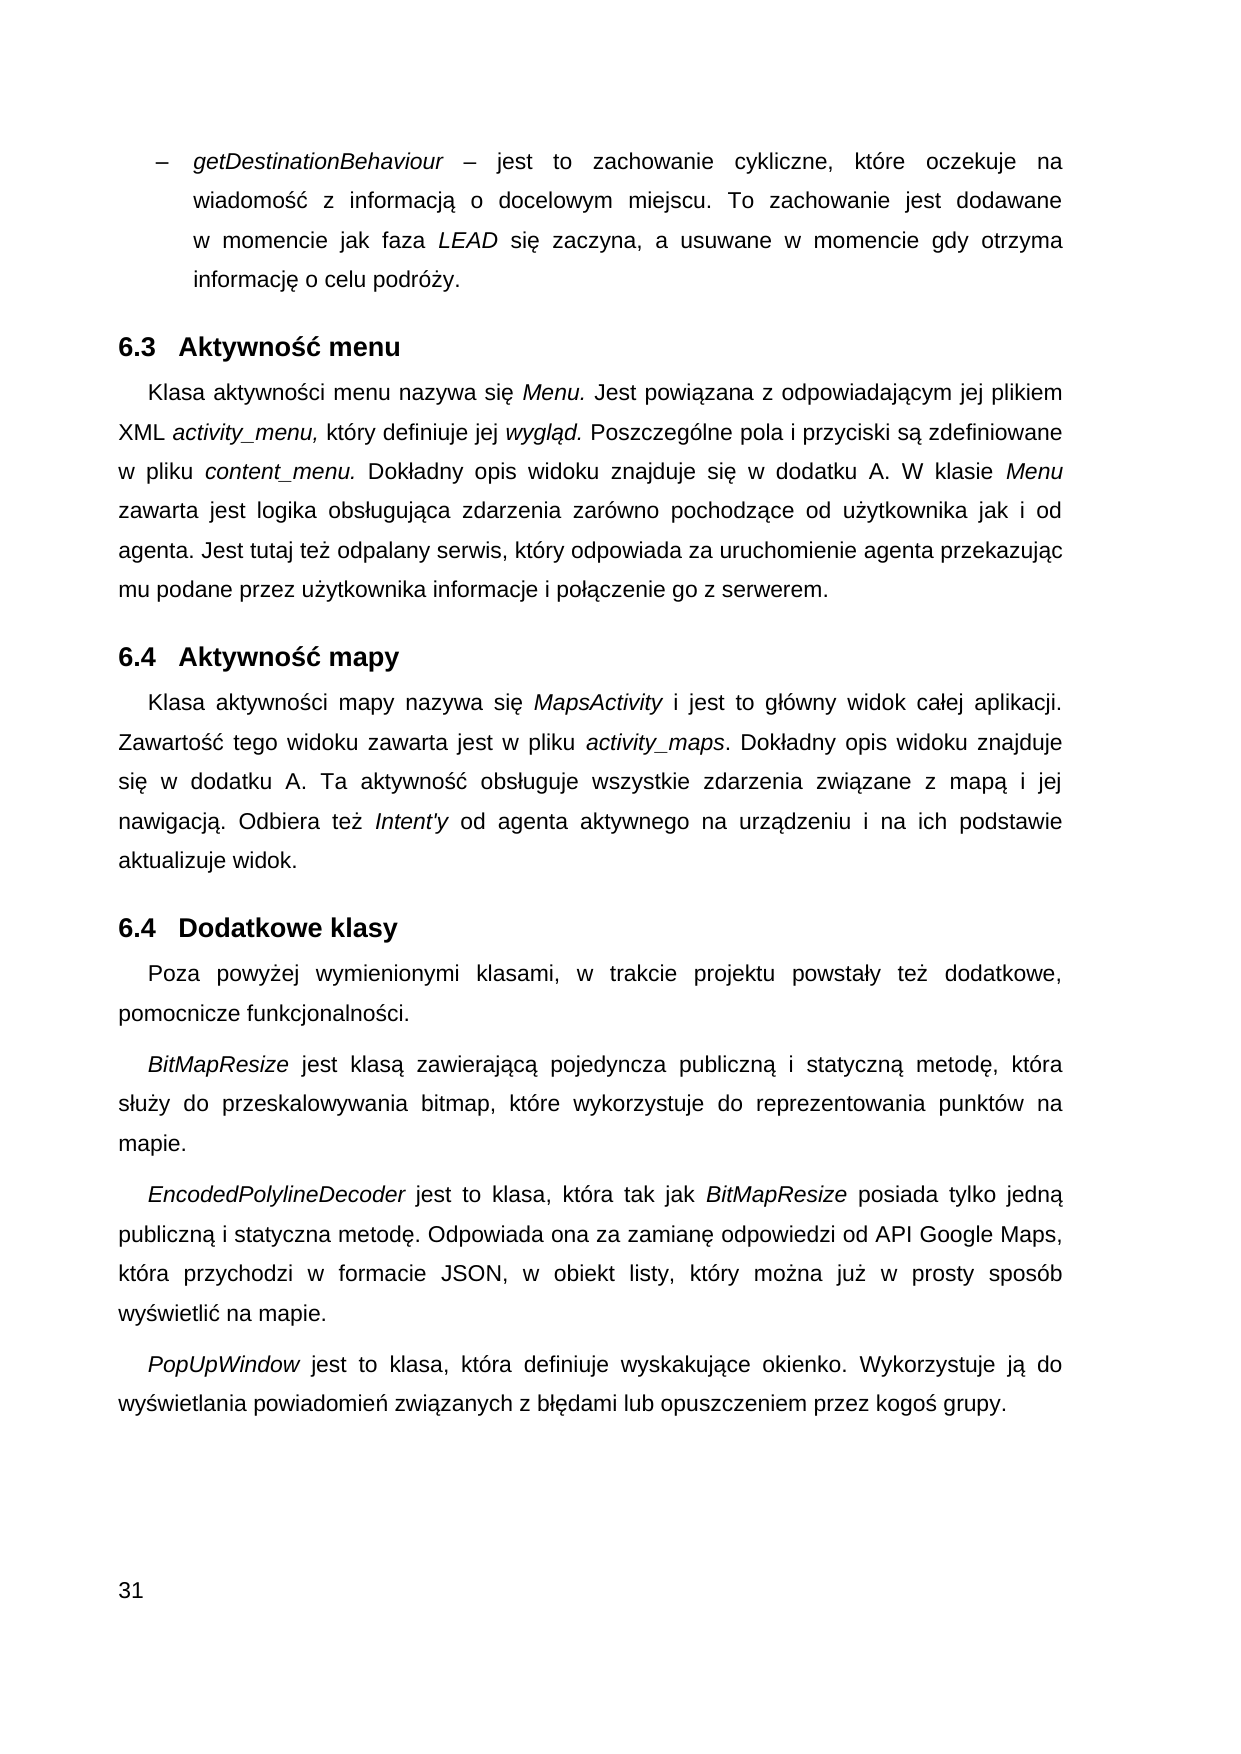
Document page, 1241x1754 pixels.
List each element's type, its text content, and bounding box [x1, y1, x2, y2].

text Klasa aktywności menu nazywa się Menu. Jest powiązana z odpowiadającym jej plikiem XML activity_menu, który definiuje jej wygląd. Poszczególne pola i przyciski są zdefiniowane w pliku content_menu. Dokładny opis widoku znajduje się w dodatku A. W klasie Menu zawarta jest logika obsługująca zdarzenia zarówno pochodzące od użytkownika jak i od agenta. Jest tutaj też odpalany serwis, który odpowiada za uruchomienie agenta przekazując mu podane przez użytkownika informacje i połączenie go z serwerem. [118, 379, 1063, 603]
subtitle 6.4 Dodatkowe klasy [118, 912, 1063, 943]
subtitle 6.4 Aktywność mapy [118, 641, 1063, 672]
text Poza powyżej wymienionymi klasami, w trakcie projektu powstały też dodatkowe, pomocnicze funkcjonalności. [118, 960, 1063, 1026]
text PopUpWindow jest to klasa, która definiuje wyskakujące okienko. Wykorzystuje ją do wyświetlania powiadomień związanych z błędami lub opuszczeniem przez kogoś grupy. [118, 1351, 1063, 1417]
text BitMapResize jest klasą zawierającą pojedyncza publiczną i statyczną metodę, która służy do przeskalowywania bitmap, które wykorzystuje do reprezentowania punktów na mapie. [118, 1051, 1063, 1156]
text Klasa aktywności mapy nazywa się MapsActivity i jest to główny widok całej aplikacji. Zawartość tego widoku zawarta jest w pliku activity_maps. Dokładny opis widoku znajduje się w dodatku A. Ta aktywność obsługuje wszystkie zdarzenia związane z mapą i jej nawigacją. Odbiera też Intent'y od agenta aktywnego na urządzeniu i na ich podstawie aktualizuje widok. [118, 689, 1063, 873]
list getDestinationBehaviour – jest to zachowanie cykliczne, które oczekuje na wiadomość z informacją o docelowym miejscu. To zachowanie jest dodawane w momencie jak faza LEAD się zaczyna, a usuwane w momencie gdy otrzyma informację o celu podróży. [156, 148, 1063, 292]
text EncodedPolylineDecoder jest to klasa, która tak jak BitMapResize posiada tylko jedną publiczną i statyczna metodę. Odpowiada ona za zamianę odpowiedzi od API Google Maps, która przychodzi w formacie JSON, w obiekt listy, który można już w prosty sposób wyświetlić na mapie. [118, 1181, 1063, 1326]
subtitle 6.3 Aktywność menu [118, 331, 1063, 362]
